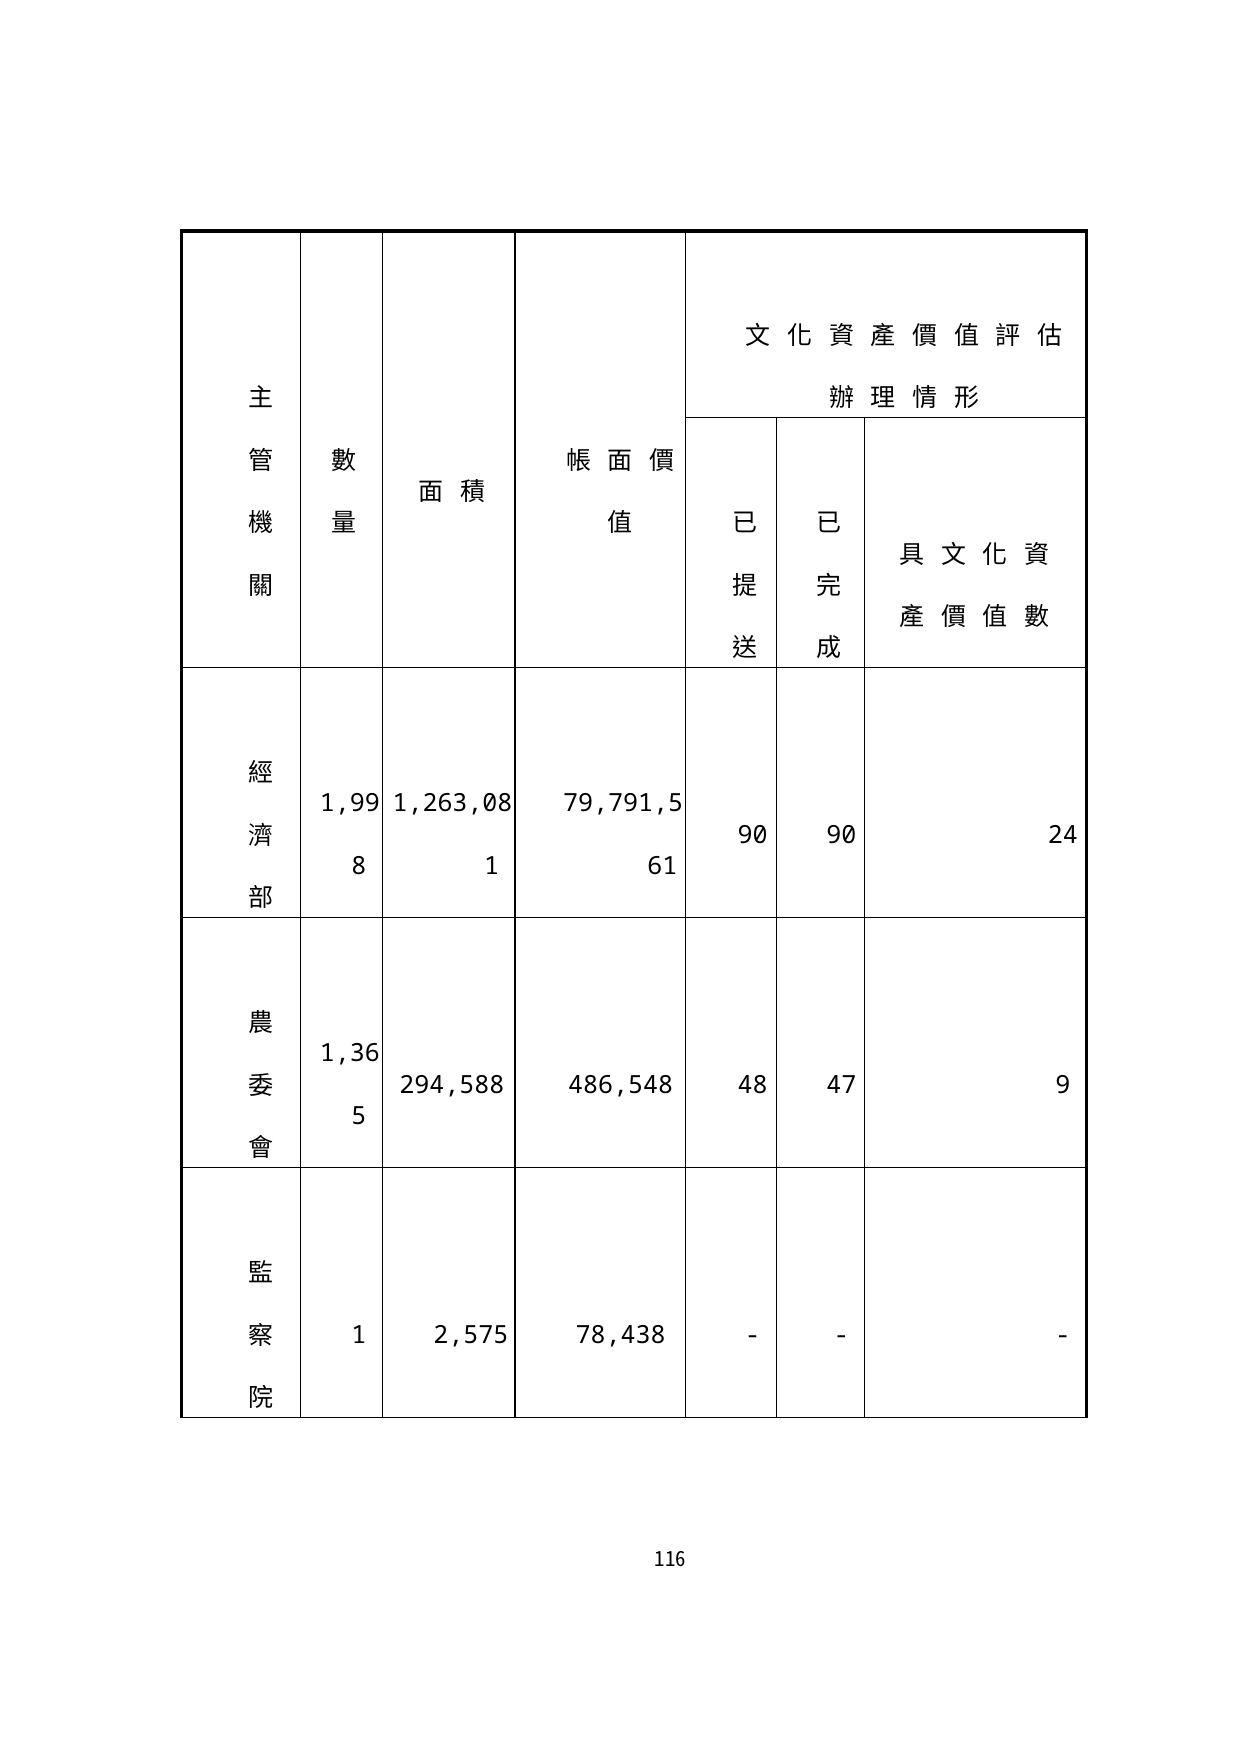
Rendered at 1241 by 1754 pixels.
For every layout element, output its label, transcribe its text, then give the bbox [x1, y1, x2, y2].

table_cell 78,438 [516, 1168, 685, 1417]
table_cell 79,791,561 [516, 668, 685, 917]
table_cell 294,588 [383, 918, 514, 1167]
table_cell 47 [777, 918, 864, 1167]
table_cell 2,575 [383, 1168, 514, 1417]
table_cell 486,548 [516, 918, 685, 1167]
table_cell 1 [301, 1168, 382, 1417]
table_header 帳面價值 [516, 233, 685, 667]
table_cell 農委會 [183, 918, 300, 1167]
table_cell 9 [865, 918, 1085, 1167]
table_cell 48 [686, 918, 776, 1167]
table_cell 90 [686, 668, 776, 917]
table_header 面積 [383, 233, 514, 667]
table_cell 1,365 [301, 918, 382, 1167]
table_cell - [865, 1168, 1085, 1417]
table_cell 90 [777, 668, 864, 917]
table_cell 經濟部 [183, 668, 300, 917]
table_cell 已完成 [777, 418, 864, 667]
table_cell 1,263,081 [383, 668, 514, 917]
table_cell - [777, 1168, 864, 1417]
table_header 文化資產價值評估辦理情形 [686, 233, 1085, 417]
table_cell - [686, 1168, 776, 1417]
table_header 主管機關 [183, 233, 300, 667]
table_cell 已提送 [686, 418, 776, 667]
table_cell 24 [865, 668, 1085, 917]
table_cell 具文化資產價值數 [865, 418, 1085, 667]
table_cell 1,998 [301, 668, 382, 917]
table_cell 監察院 [183, 1168, 300, 1417]
table_header 數量 [301, 233, 382, 667]
